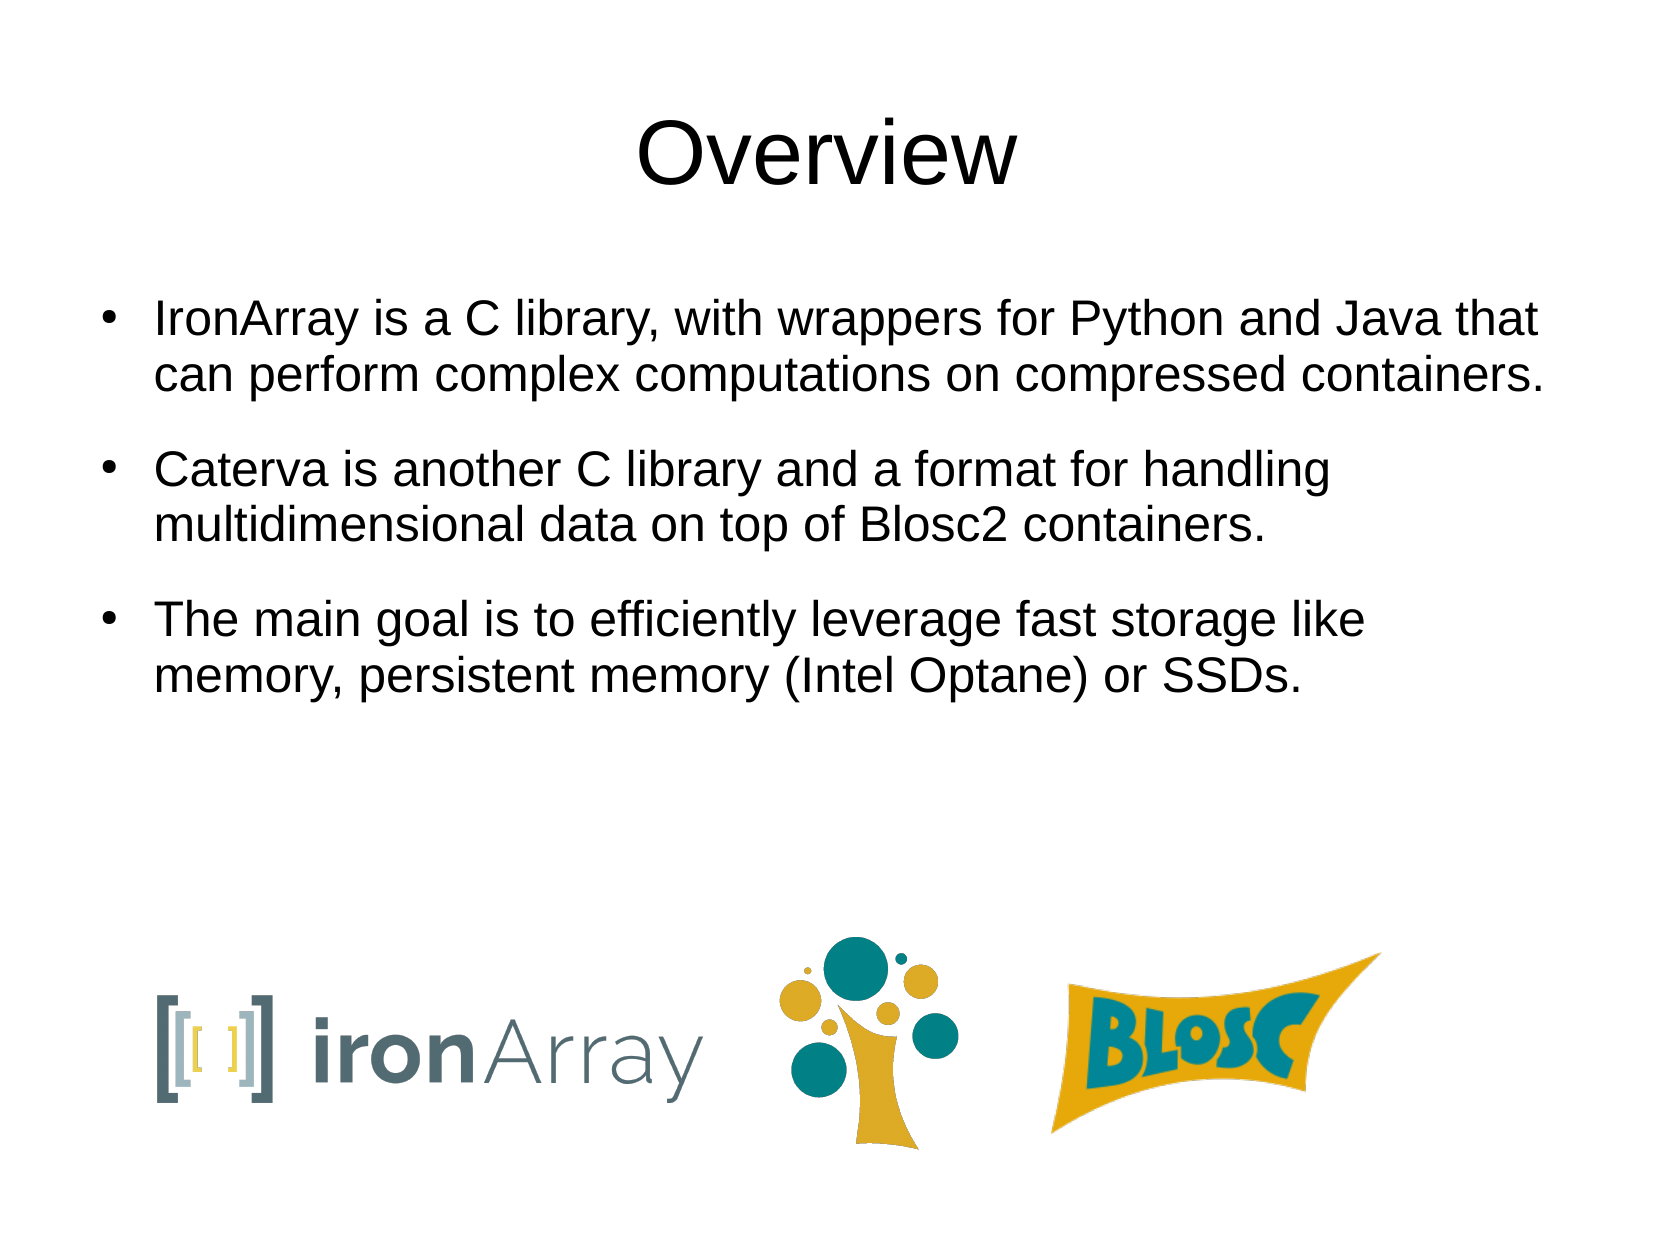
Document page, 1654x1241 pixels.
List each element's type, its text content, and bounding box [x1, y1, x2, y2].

title Overview [82, 49, 1571, 257]
picture [141, 976, 720, 1123]
picture [755, 933, 977, 1154]
picture [1051, 952, 1382, 1134]
list IronArray is a C library, with wrappers for Python and Java that can perform complex computations on compressed containers. Caterva is another C library and a format for handling multidimensional data on top of Blosc2 containers. The main goal is to efficiently leverage fast storage like memory, persistent memory (Intel Optane) or SSDs. [82, 290, 1571, 1010]
